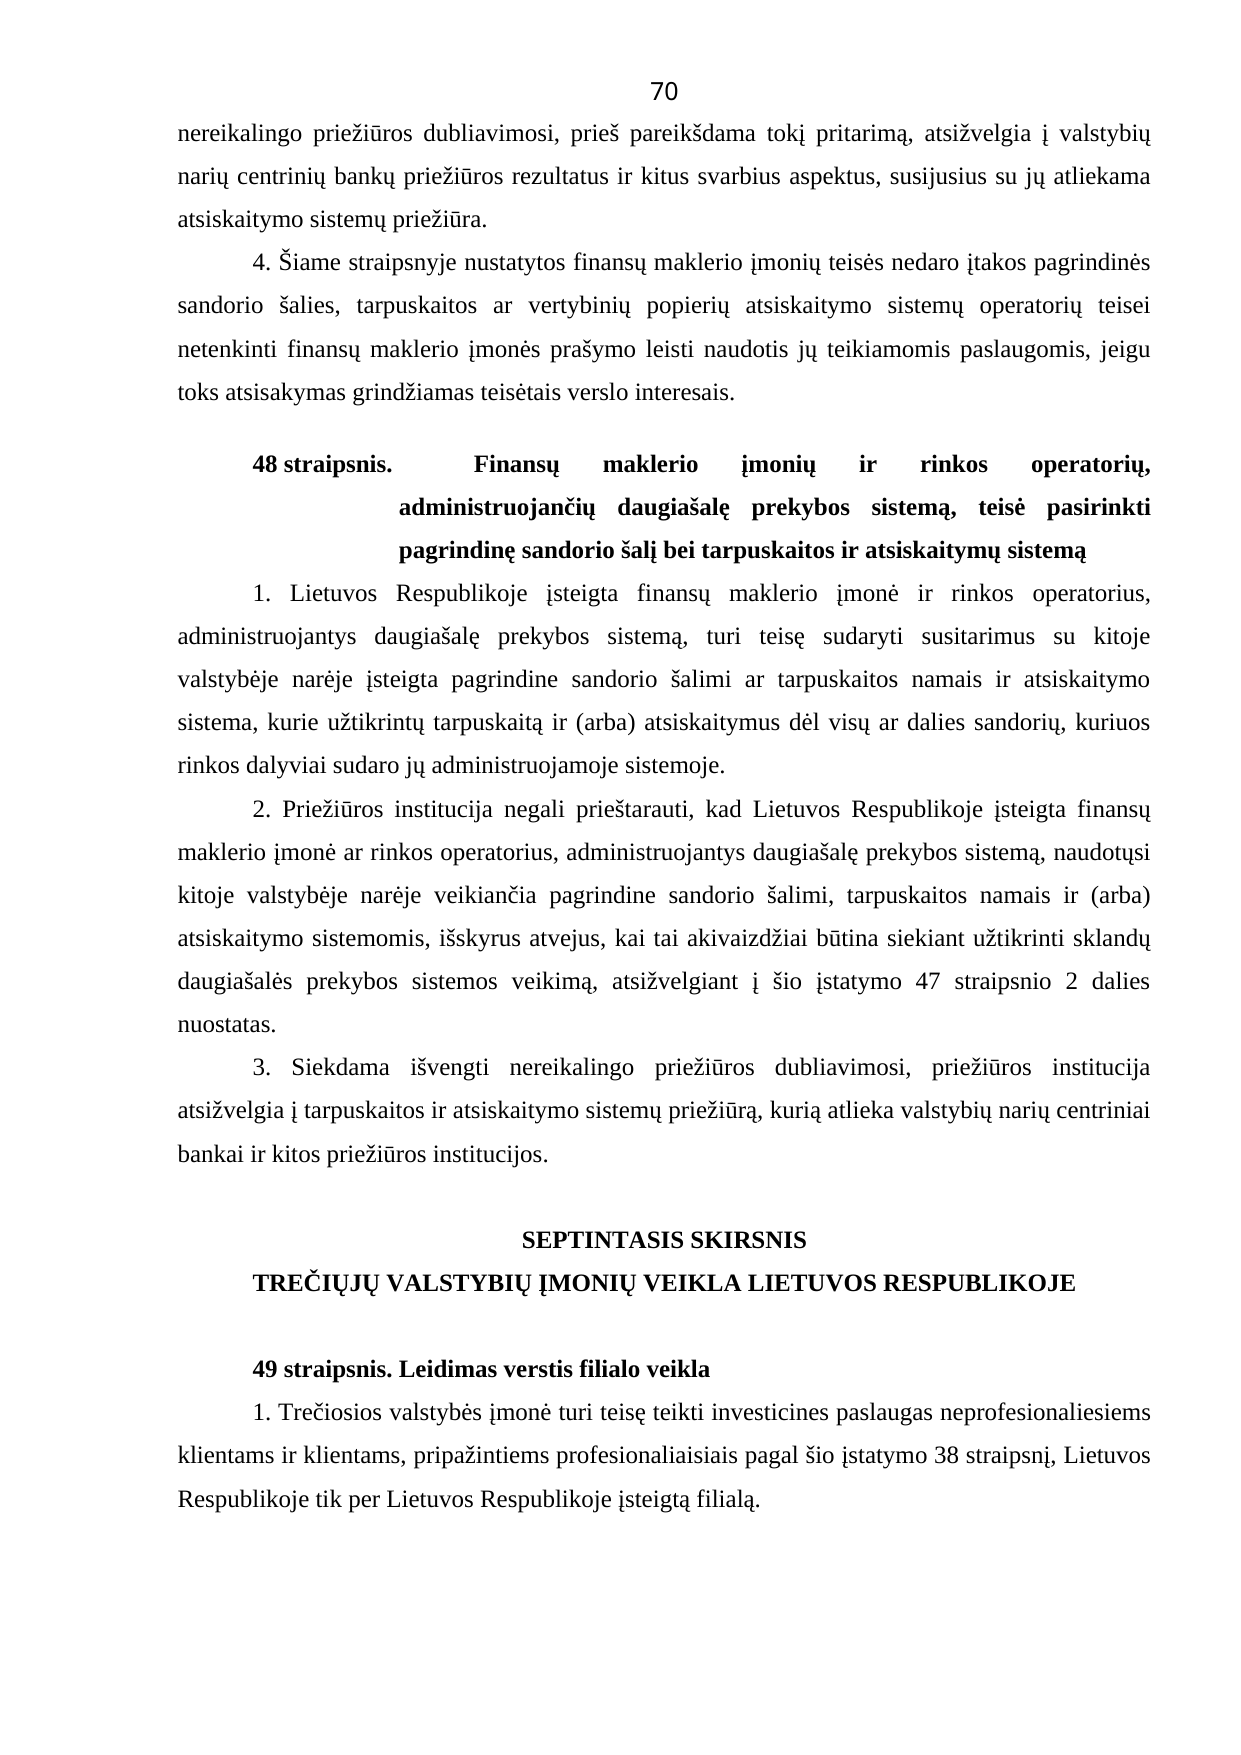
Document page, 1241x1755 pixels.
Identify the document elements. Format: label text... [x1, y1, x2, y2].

text 4. Šiame straipsnyje nustatytos finansų maklerio įmonių teisės nedaro įtakos pagrindinės sandorio šalies, tarpuskaitos ar vertybinių popierių atsiskaitymo sistemų operatorių teisei netenkinti finansų maklerio įmonės prašymo leisti naudotis jų teikiamomis paslaugomis, jeigu toks atsisakymas grindžiamas teisėtais verslo interesais. [177, 247, 1152, 406]
text 1. Trečiosios valstybės įmonė turi teisę teikti investicines paslaugas neprofesionaliesiems klientams ir klientams, pripažintiems profesionaliaisiais pagal šio įstatymo 38 straipsnį, Lietuvos Respublikoje tik per Lietuvos Respublikoje įsteigtą filialą. [177, 1397, 1152, 1512]
text 3. Siekdama išvengti nereikalingo priežiūros dubliavimosi, priežiūros institucija atsižvelgia į tarpuskaitos ir atsiskaitymo sistemų priežiūrą, kurią atlieka valstybių narių centriniai bankai ir kitos priežiūros institucijos. [177, 1052, 1152, 1167]
text 49 straipsnis. Leidimas verstis filialo veikla [177, 1354, 1152, 1383]
text 1. Lietuvos Respublikoje įsteigta finansų maklerio įmonė ir rinkos operatorius, administruojantys daugiašalę prekybos sistemą, turi teisę sudaryti susitarimus su kitoje valstybėje narėje įsteigta pagrindine sandorio šalimi ar tarpuskaitos namais ir atsiskaitymo sistema, kurie užtikrintų tarpuskaitą ir (arba) atsiskaitymus dėl visų ar dalies sandorių, kuriuos rinkos dalyviai sudaro jų administruojamoje sistemoje. [177, 578, 1152, 779]
text 48 straipsnis. Finansų maklerio įmonių ir rinkos operatorių, administruojančių daugiašalę prekybos sistemą, teisė pasirinkti pagrindinę sandorio šalį bei tarpuskaitos ir atsiskaitymų sistemą [252, 449, 1152, 564]
text SEPTINTASIS SKIRSNIS [177, 1225, 1152, 1254]
text TREČIŲJŲ VALSTYBIŲ ĮMONIŲ VEIKLA LIETUVOS RESPUBLIKOJE [177, 1268, 1152, 1297]
text nereikalingo priežiūros dubliavimosi, prieš pareikšdama tokį pritarimą, atsižvelgia į valstybių narių centrinių bankų priežiūros rezultatus ir kitus svarbius aspektus, susijusius su jų atliekama atsiskaitymo sistemų priežiūra. [177, 118, 1152, 233]
text 2. Priežiūros institucija negali prieštarauti, kad Lietuvos Respublikoje įsteigta finansų maklerio įmonė ar rinkos operatorius, administruojantys daugiašalę prekybos sistemą, naudotųsi kitoje valstybėje narėje veikiančia pagrindine sandorio šalimi, tarpuskaitos namais ir (arba) atsiskaitymo sistemomis, išskyrus atvejus, kai tai akivaizdžiai būtina siekiant užtikrinti sklandų daugiašalės prekybos sistemos veikimą, atsižvelgiant į šio įstatymo 47 straipsnio 2 dalies nuostatas. [177, 794, 1152, 1038]
